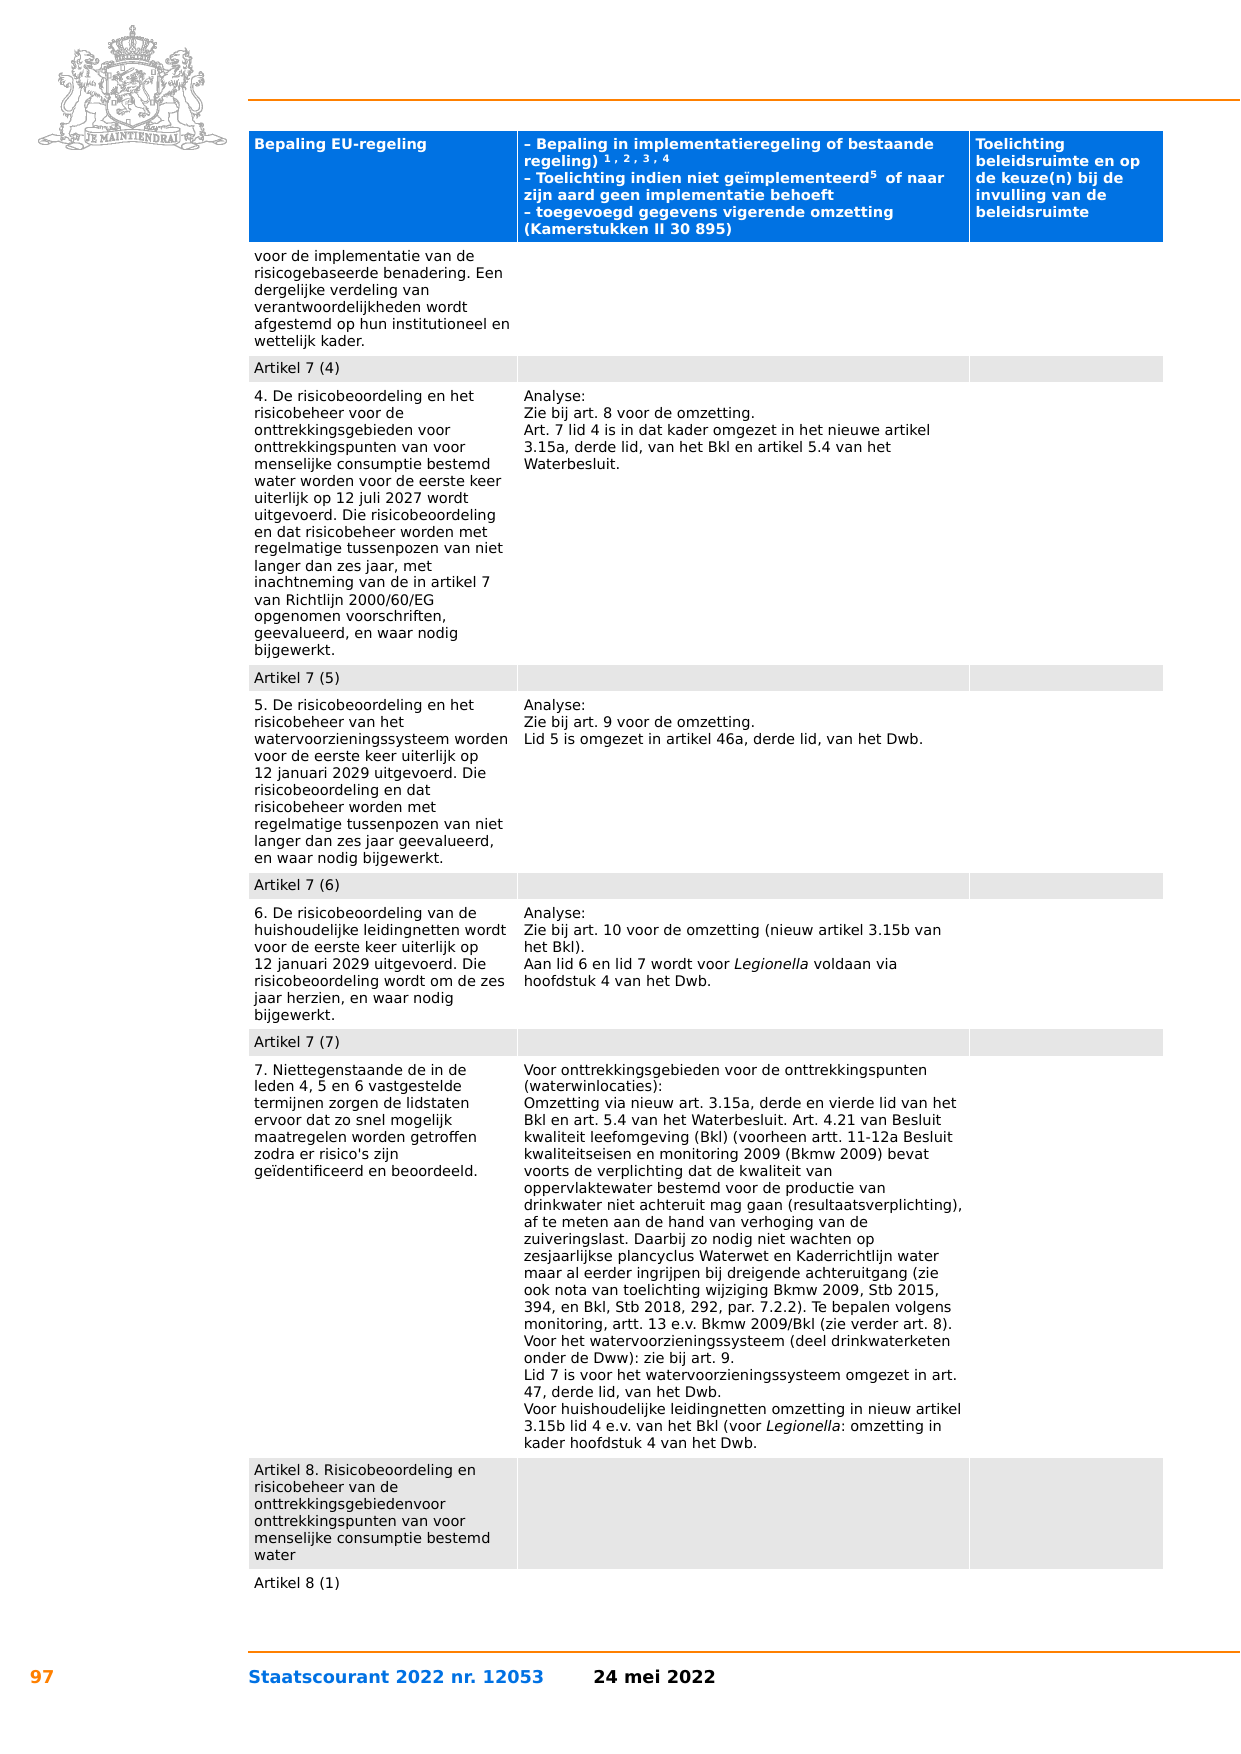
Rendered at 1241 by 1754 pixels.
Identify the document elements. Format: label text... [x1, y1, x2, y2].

table_cell [518, 1029, 969, 1056]
picture [38, 25, 227, 150]
table_cell 5. De risicobeoordeling en het risicobeheer van het watervoorzieningssysteem worden voor de eerste keer uiterlijk op 12 januari 2029 uitgevoerd. Die risicobeoordeling en dat risicobeheer worden met regelmatige tussenpozen van niet langer dan zes jaar geevalueerd, en waar nodig bijgewerkt. [249, 693, 517, 872]
table_cell [970, 900, 1163, 1028]
table_cell [970, 693, 1163, 872]
table_cell Voor onttrekkingsgebieden voor de onttrekkingspunten (waterwinlocaties): Omzetting via nieuw art. 3.15a, derde en vierde lid van het Bkl en art. 5.4 van het Waterbesluit. Art. 4.21 van Besluit kwaliteit leefomgeving (Bkl) (voorheen artt. 11-12a Besluit kwaliteitseisen en monitoring 2009 (Bkmw 2009) bevat voorts de verplichting dat de kwaliteit van oppervlaktewater bestemd voor de productie van drinkwater niet achteruit mag gaan (resultaatsverplichting), af te meten aan de hand van verhoging van de zuiveringslast. Daarbij zo nodig niet wachten op zesjaarlijkse plancyclus Waterwet en Kaderrichtlijn water maar al eerder ingrijpen bij dreigende achteruitgang (zie ook nota van toelichting wijziging Bkmw 2009, Stb 2015, 394, en Bkl, Stb 2018, 292, par. 7.2.2). Te bepalen volgens monitoring, artt. 13 e.v. Bkmw 2009/Bkl (zie verder art. 8). Voor het watervoorzieningssysteem (deel drinkwaterketen onder de Dww): zie bij art. 9. Lid 7 is voor het watervoorzieningssysteem omgezet in art. 47, derde lid, van het Dwb. Voor huishoudelijke leidingnetten omzetting in nieuw artikel 3.15b lid 4 e.v. van het Bkl (voor Legionella: omzetting in kader hoofdstuk 4 van het Dwb. [518, 1057, 969, 1457]
table_cell [970, 665, 1163, 691]
table_cell Artikel 7 (7) [249, 1029, 517, 1056]
table_cell [518, 1570, 969, 1596]
table_cell 7. Niettegenstaande de in de leden 4, 5 en 6 vastgestelde termijnen zorgen de lidstaten ervoor dat zo snel mogelijk maatregelen worden getroffen zodra er risico's zijn geïdentificeerd en beoordeeld. [249, 1057, 517, 1457]
table_cell [970, 356, 1163, 382]
table_cell [970, 1570, 1163, 1596]
table_cell Analyse: Zie bij art. 8 voor de omzetting. Art. 7 lid 4 is in dat kader omgezet in het nieuwe artikel 3.15a, derde lid, van het Bkl en artikel 5.4 van het Waterbesluit. [518, 383, 969, 664]
table_cell Artikel 7 (6) [249, 873, 517, 899]
table_cell [970, 243, 1163, 354]
table_cell 4. De risicobeoordeling en het risicobeheer voor de onttrekkingsgebieden voor onttrekkingspunten van voor menselijke consumptie bestemd water worden voor de eerste keer uiterlijk op 12 juli 2027 wordt uitgevoerd. Die risicobeoordeling en dat risicobeheer worden met regelmatige tussenpozen van niet langer dan zes jaar, met inachtneming van de in artikel 7 van Richtlijn 2000/60/EG opgenomen voorschriften, geevalueerd, en waar nodig bijgewerkt. [249, 383, 517, 664]
table_cell Artikel 8 (1) [249, 1570, 517, 1596]
table_cell Artikel 7 (5) [249, 665, 517, 691]
table_cell Artikel 8. Risicobeoordeling en risicobeheer van de onttrekkingsgebiedenvoor onttrekkingspunten van voor menselijke consumptie bestemd water [249, 1458, 517, 1569]
table_cell 6. De risicobeoordeling van de huishoudelijke leidingnetten wordt voor de eerste keer uiterlijk op 12 januari 2029 uitgevoerd. Die risicobeoordeling wordt om de zes jaar herzien, en waar nodig bijgewerkt. [249, 900, 517, 1028]
table_cell [518, 873, 969, 899]
table_cell voor de implementatie van de risicogebaseerde benadering. Een dergelijke verdeling van verantwoordelijkheden wordt afgestemd op hun institutioneel en wettelijk kader. [249, 243, 517, 354]
table_cell [518, 243, 969, 354]
table_cell [518, 665, 969, 691]
table_cell [518, 356, 969, 382]
table_cell Artikel 7 (4) [249, 356, 517, 382]
table_header – Bepaling in implementatieregeling of bestaande regeling) 1, 2, 3, 4 – Toelichting indien niet geïmplementeerd5 of naar zijn aard geen implementatie behoeft – toegevoegd gegevens vigerende omzetting (Kamerstukken II 30 895) [518, 131, 969, 242]
table_header Bepaling EU-regeling [249, 131, 517, 242]
table_cell Analyse: Zie bij art. 9 voor de omzetting. Lid 5 is omgezet in artikel 46a, derde lid, van het Dwb. [518, 693, 969, 872]
table_header Toelichting beleidsruimte en op de keuze(n) bij de invulling van de beleidsruimte [970, 131, 1163, 242]
table_cell [970, 873, 1163, 899]
table_cell [970, 1057, 1163, 1457]
table_cell Analyse: Zie bij art. 10 voor de omzetting (nieuw artikel 3.15b van het Bkl). Aan lid 6 en lid 7 wordt voor Legionella voldaan via hoofdstuk 4 van het Dwb. [518, 900, 969, 1028]
table_cell [970, 1458, 1163, 1569]
table_cell [518, 1458, 969, 1569]
table_cell [970, 383, 1163, 664]
table_cell [970, 1029, 1163, 1056]
